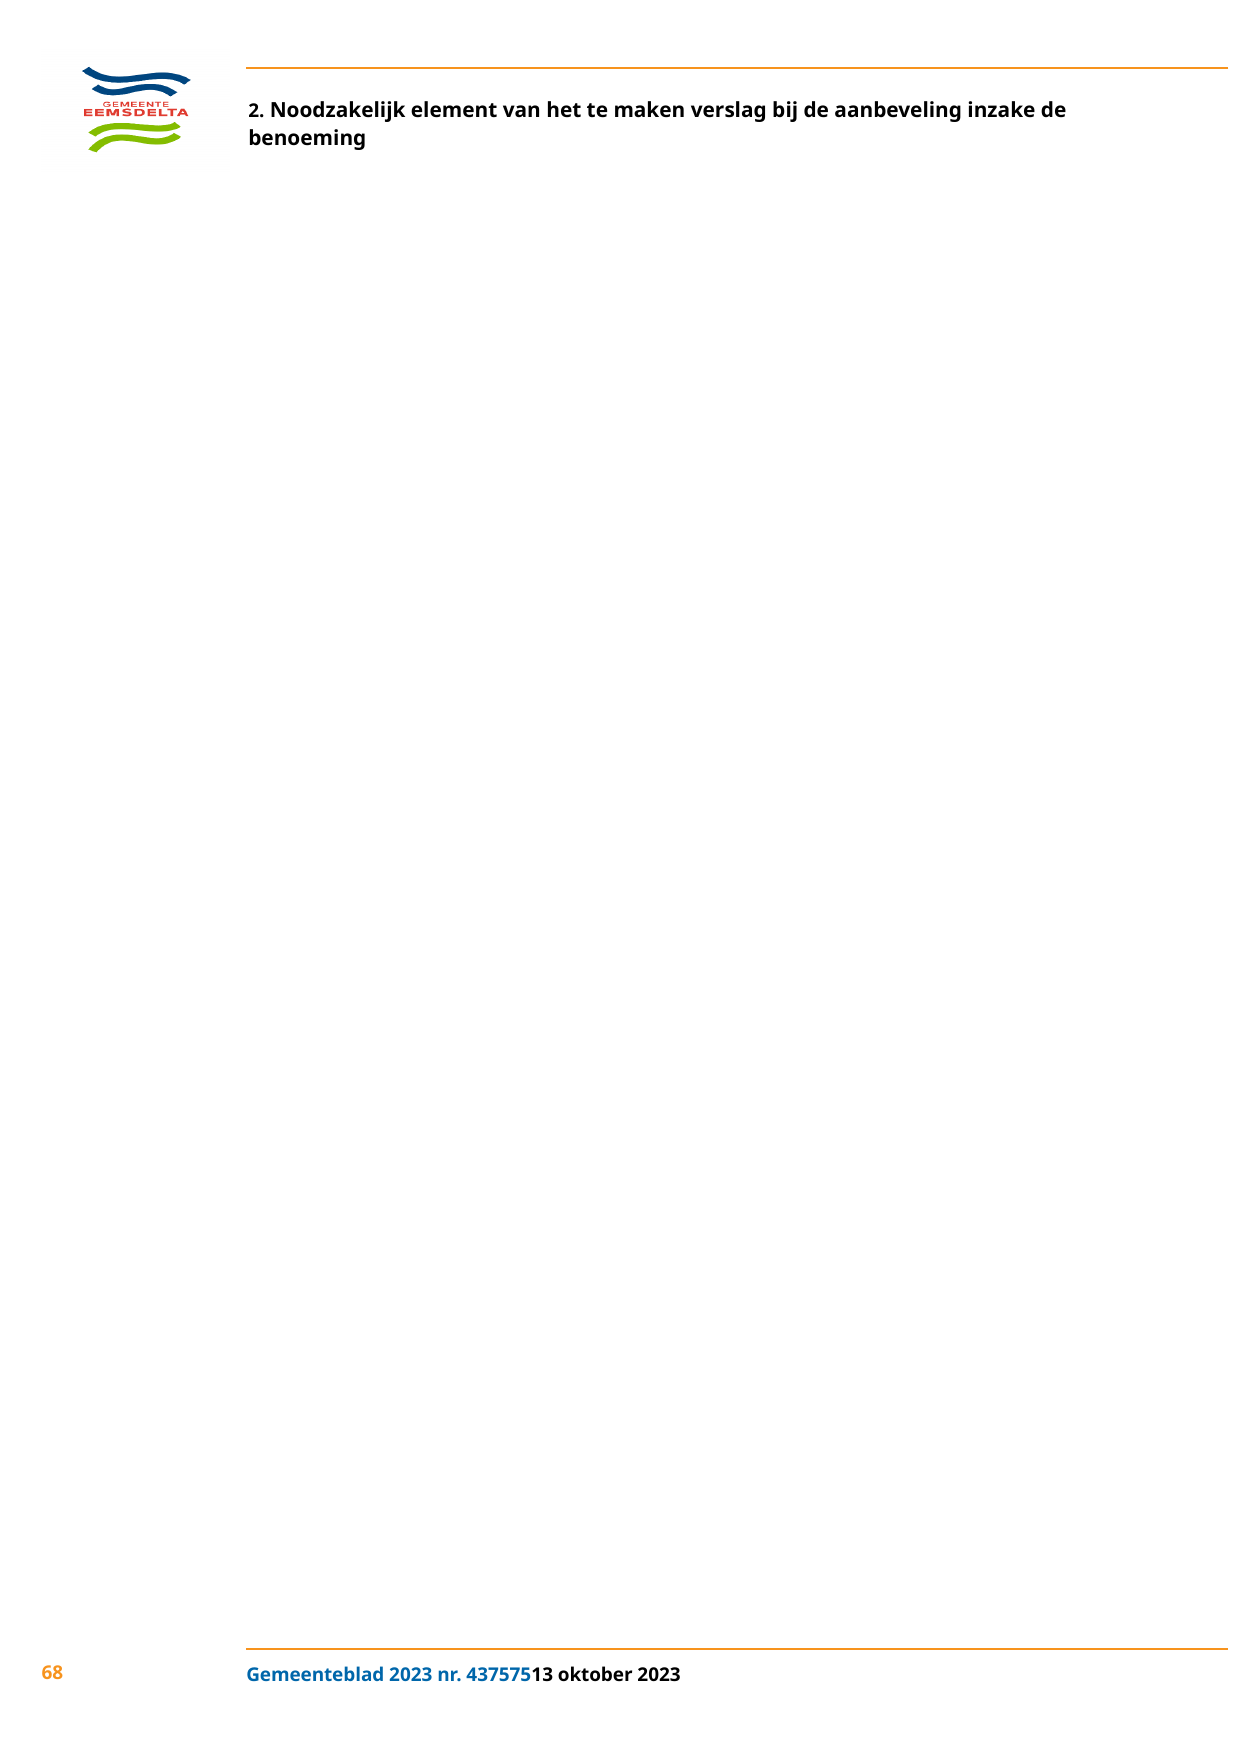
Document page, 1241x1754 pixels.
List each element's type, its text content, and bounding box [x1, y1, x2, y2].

text 2. Noodzakelijk element van het te maken verslag bij de aanbeveling inzake de benoeming [248, 95, 1152, 152]
picture [41, 47, 231, 172]
